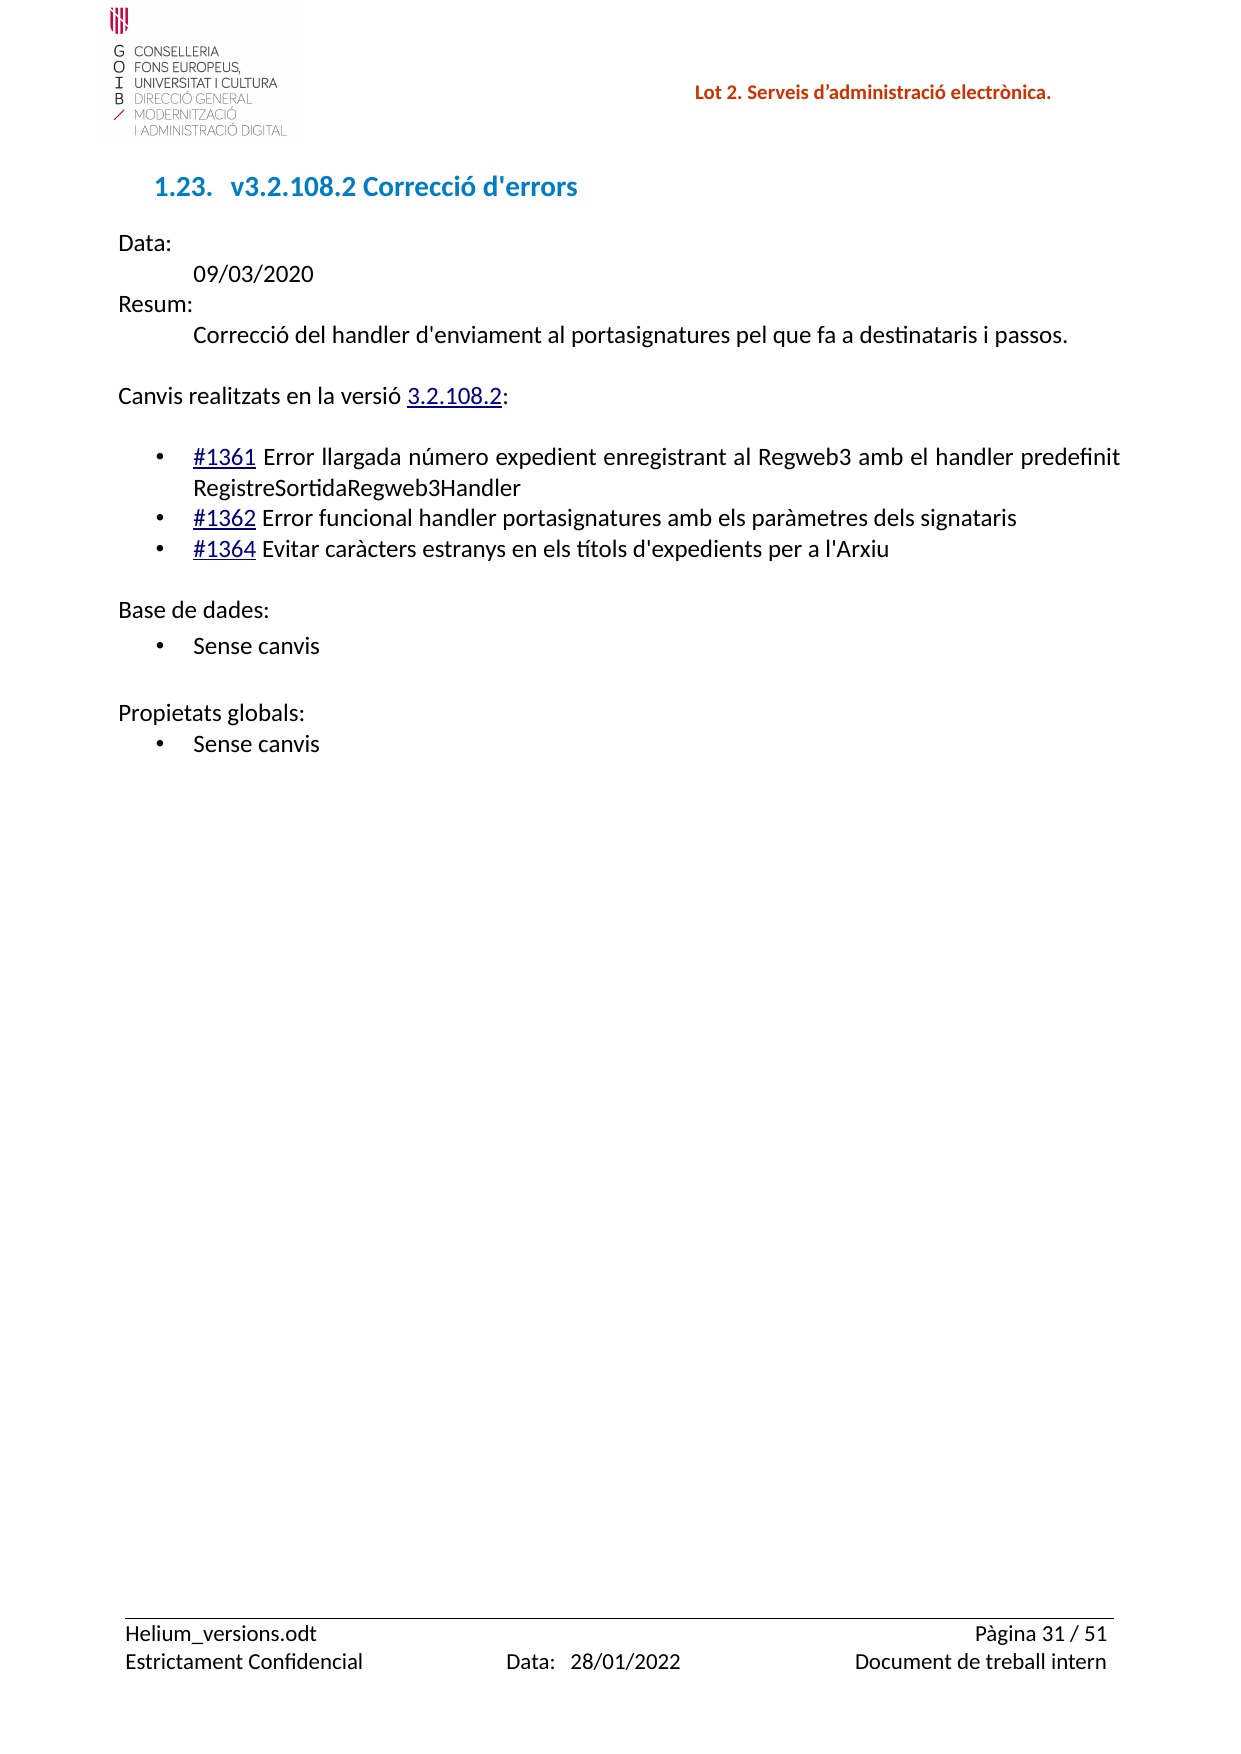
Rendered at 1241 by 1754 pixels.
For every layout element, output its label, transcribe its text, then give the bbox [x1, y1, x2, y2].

list #1362 Error funcional handler portasignatures amb els paràmetres dels signataris [156, 502, 1122, 533]
subtitle v3.2.108.2 Correcció d'errors [153, 168, 1122, 204]
text Propietats globals: [118, 697, 1122, 728]
text Base de dades: [118, 594, 1122, 624]
text Resum: [118, 289, 1122, 319]
text 09/03/2020 [118, 258, 1122, 289]
text Canvis realitzats en la versió 3.2.108.2: [118, 380, 1122, 411]
list #1361 Error llargada número expedient enregistrant al Regweb3 amb el handler predefinit RegistreSortidaRegweb3Handler [156, 441, 1122, 502]
text Data: [118, 228, 1122, 258]
list Sense canvis [156, 728, 1122, 758]
list Sense canvis [156, 630, 1122, 661]
picture [100, 0, 297, 144]
text Correcció del handler d'enviament al portasignatures pel que fa a destinataris i passos. [118, 319, 1122, 350]
list #1364 Evitar caràcters estranys en els títols d'expedients per a l'Arxiu [156, 533, 1122, 563]
